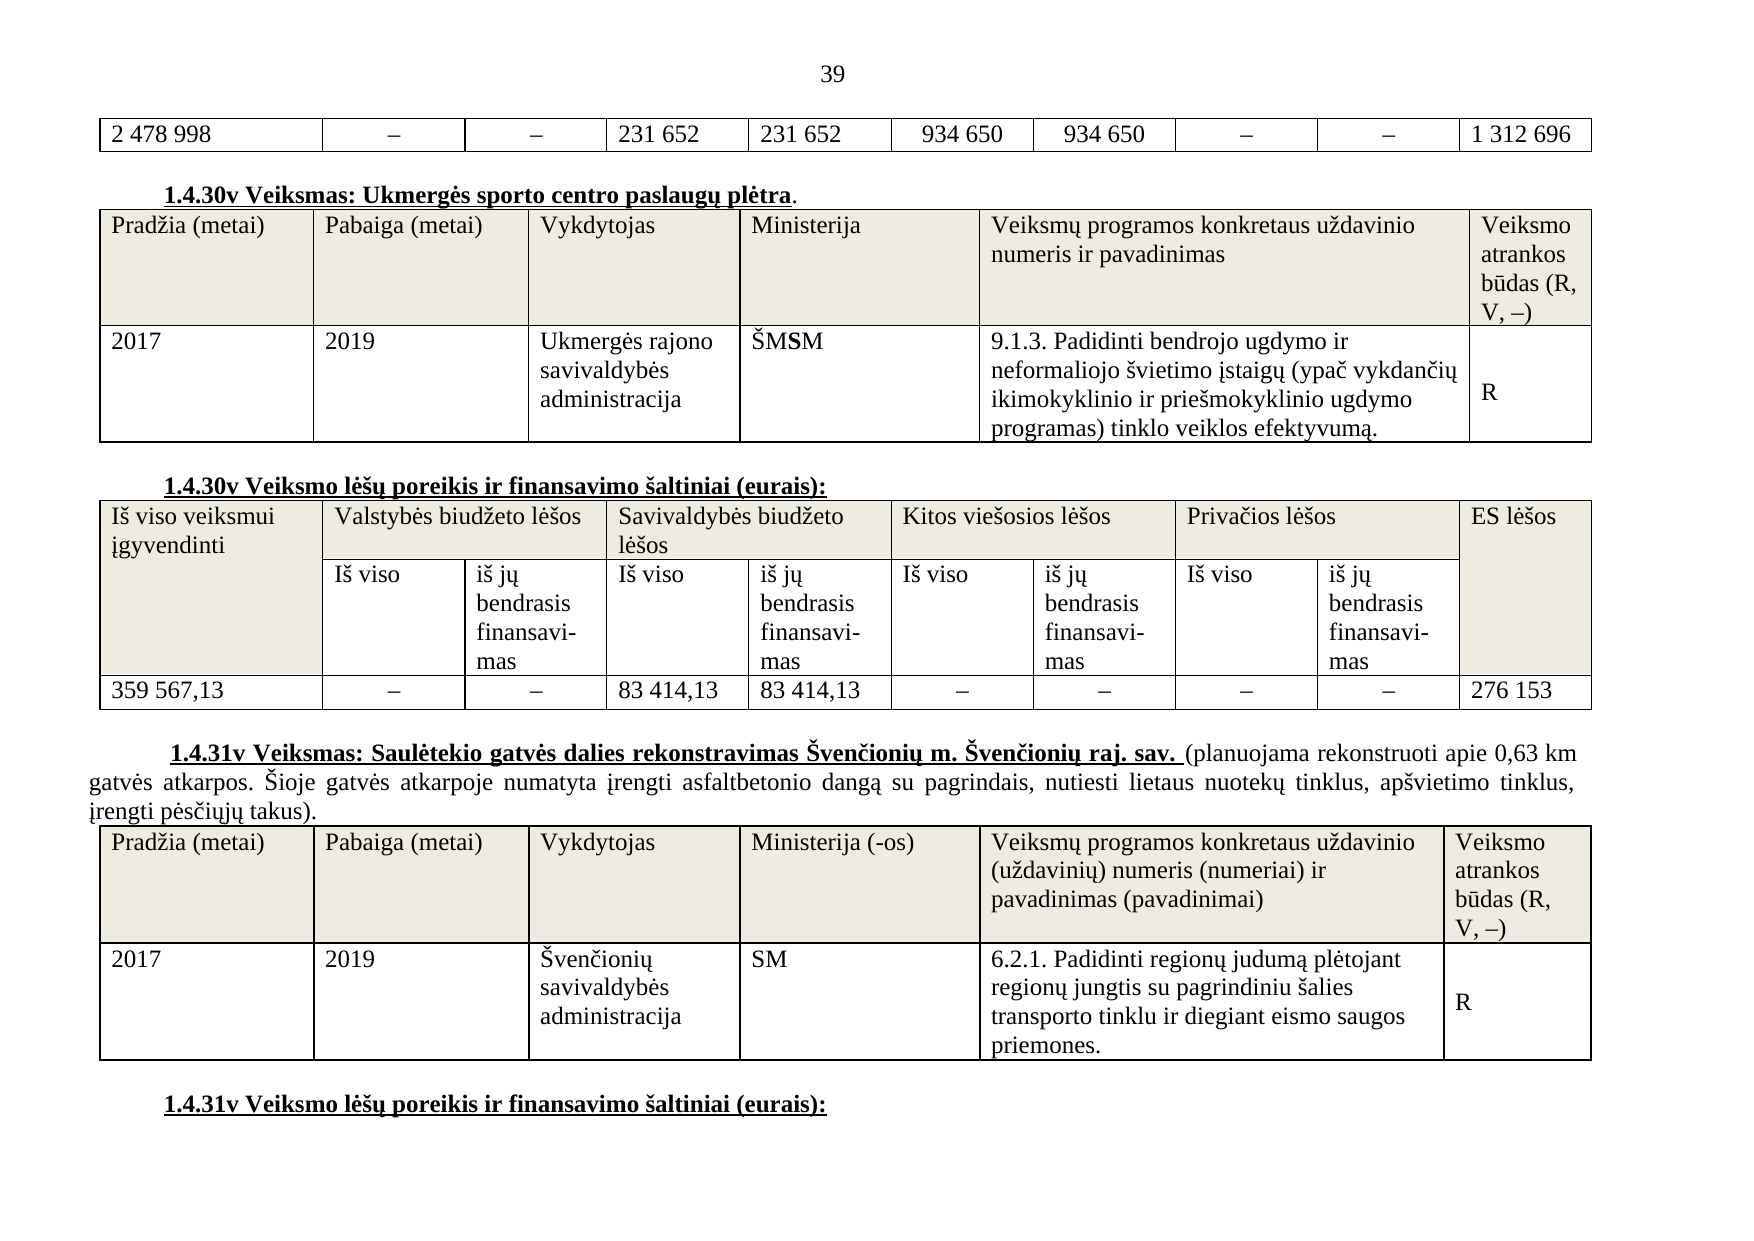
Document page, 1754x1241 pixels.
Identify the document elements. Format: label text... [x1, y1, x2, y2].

table_cell 1 312 696 [1460, 119, 1591, 151]
table_cell 2017 [101, 944, 313, 1059]
table_cell 2019 [315, 944, 528, 1059]
table_header Savivaldybės biudžeto lėšos [607, 501, 891, 558]
table_header Pabaiga (metai) [314, 210, 528, 325]
table_cell 83 414,13 [607, 676, 748, 708]
table_cell R [1445, 944, 1590, 1059]
table_cell iš jų bendrasis finansavi- mas [1034, 560, 1175, 674]
table_cell 9.1.3. Padidinti bendrojo ugdymo ir neformaliojo švietimo įstaigų (ypač vykdančių ikimokyklinio ir priešmokyklinio ugdymo programas) tinklo veiklos efektyvumą. [980, 326, 1469, 441]
table_header Pabaiga (metai) [315, 827, 528, 942]
table_cell – [1034, 676, 1175, 708]
table_cell Švenčionių savivaldybės administracija [530, 944, 739, 1059]
table_header Valstybės biudžeto lėšos [323, 501, 606, 558]
table_header Veiksmų programos konkretaus uždavinio (uždavinių) numeris (numeriai) ir pavadinimas (pavadinimai) [981, 827, 1443, 942]
table_cell 2019 [314, 326, 528, 441]
table_cell Ukmergės rajono savivaldybės administracija [529, 326, 739, 441]
table_cell – [323, 676, 464, 708]
table_cell – [892, 676, 1033, 708]
table_cell Iš viso [607, 560, 748, 674]
table_cell – [466, 119, 606, 151]
table_cell – [1318, 119, 1459, 151]
text 1.4.31v Veiksmo lėšų poreikis ir finansavimo šaltiniai (eurais): [89, 1089, 1577, 1118]
table_cell – [466, 676, 606, 708]
table_cell 231 652 [607, 119, 748, 151]
table_header Pradžia (metai) [101, 210, 313, 325]
table_header Veiksmo atrankos būdas (R, V, –) [1470, 210, 1591, 325]
table_header Pradžia (metai) [101, 827, 313, 942]
table_cell 2017 [101, 326, 313, 441]
table_cell 231 652 [749, 119, 891, 151]
text 1.4.30v Veiksmo lėšų poreikis ir finansavimo šaltiniai (eurais): [89, 471, 1577, 500]
table_header ES lėšos [1460, 501, 1591, 674]
table_cell 83 414,13 [749, 676, 891, 708]
table_cell – [323, 119, 464, 151]
table_header Iš viso veiksmui įgyvendinti [101, 501, 322, 674]
text 1.4.30v Veiksmas: Ukmergės sporto centro paslaugų plėtra. [89, 181, 1577, 209]
table_cell 276 153 [1460, 676, 1591, 708]
table_header Privačios lėšos [1176, 501, 1459, 558]
table_cell iš jų bendrasis finansavi- mas [466, 560, 606, 674]
table_header Vykdytojas [529, 210, 739, 325]
table_header Veiksmo atrankos būdas (R, V, –) [1445, 827, 1590, 942]
table_cell iš jų bendrasis finansavi- mas [1318, 560, 1459, 674]
table_cell 6.2.1. Padidinti regionų judumą plėtojant regionų jungtis su pagrindiniu šalies transporto tinklu ir diegiant eismo saugos priemones. [981, 944, 1443, 1059]
table_cell – [1176, 119, 1317, 151]
table_cell SM [741, 944, 979, 1059]
table_cell 934 650 [892, 119, 1033, 151]
table_header Ministerija (-os) [741, 827, 979, 942]
table_header Veiksmų programos konkretaus uždavinio numeris ir pavadinimas [980, 210, 1469, 325]
table_cell 934 650 [1034, 119, 1175, 151]
table_header Ministerija [741, 210, 979, 325]
table_cell Iš viso [892, 560, 1033, 674]
table_header Vykdytojas [530, 827, 739, 942]
table_cell – [1318, 676, 1459, 708]
table_cell R [1470, 326, 1591, 441]
text 1.4.31v Veiksmas: Saulėtekio gatvės dalies rekonstravimas Švenčionių m. Švenčionių raj. sav. (planuojama rekonstruoti apie 0,63 km gatvės atkarpos. Šioje gatvės atkarpoje numatyta įrengti asfaltbetonio dangą su pagrindais, nutiesti lietaus nuotekų tinklus, apšvietimo tinklus, įrengti pėsčiųjų takus). [89, 738, 1577, 824]
table_cell Iš viso [1176, 560, 1317, 674]
table_cell – [1176, 676, 1317, 708]
table_cell 359 567,13 [101, 676, 322, 708]
table_cell 2 478 998 [101, 119, 322, 151]
table_cell iš jų bendrasis finansavi- mas [749, 560, 891, 674]
table_header Kitos viešosios lėšos [892, 501, 1175, 558]
table_cell ŠMSM [741, 326, 979, 441]
table_cell Iš viso [323, 560, 464, 674]
